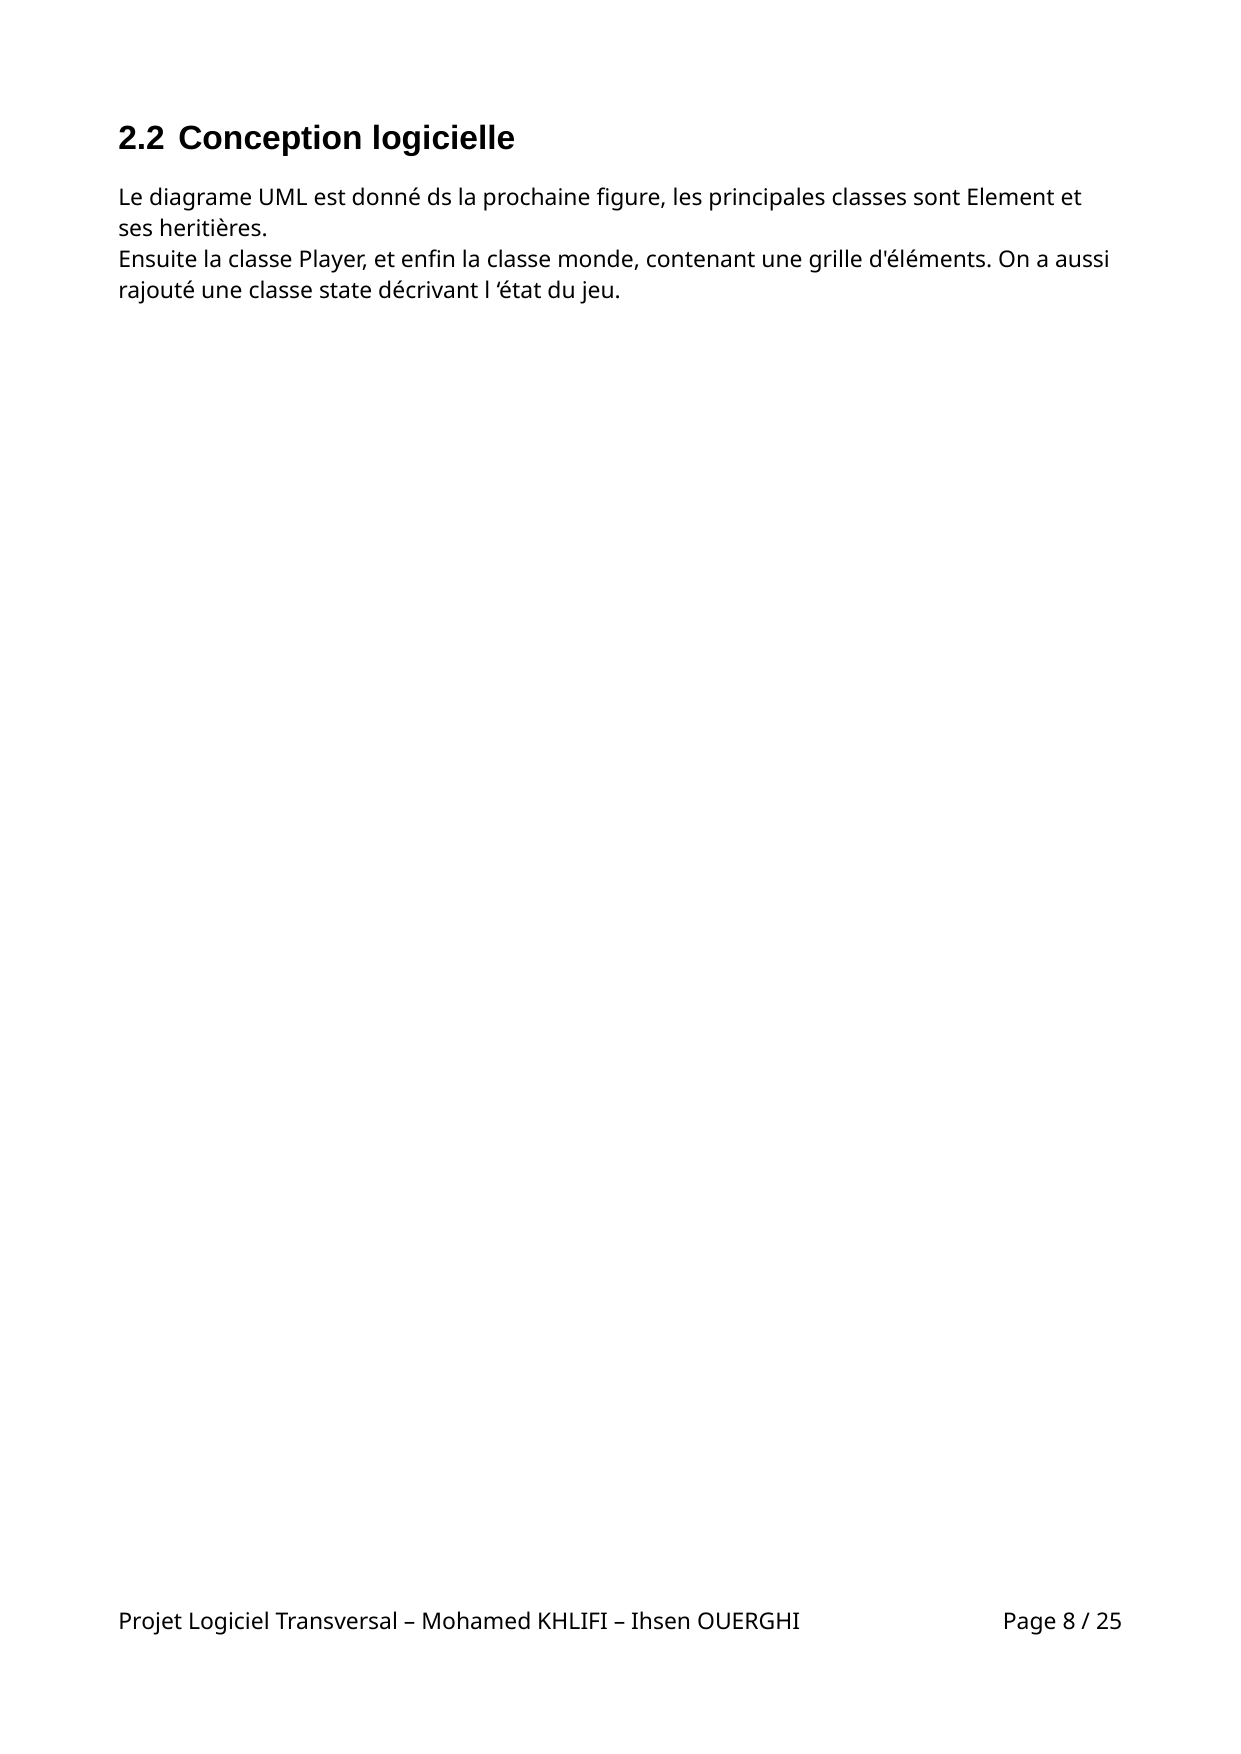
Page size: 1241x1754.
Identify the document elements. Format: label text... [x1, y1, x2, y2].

text Le diagrame UML est donné ds la prochaine figure, les principales classes sont Element et ses heritières. [118, 180, 1122, 243]
subtitle Conception logicielle [118, 118, 1122, 157]
text Ensuite la classe Player, et enfin la classe monde, contenant une grille d'éléments. On a aussi rajouté une classe state décrivant l ‘état du jeu. [118, 243, 1122, 305]
